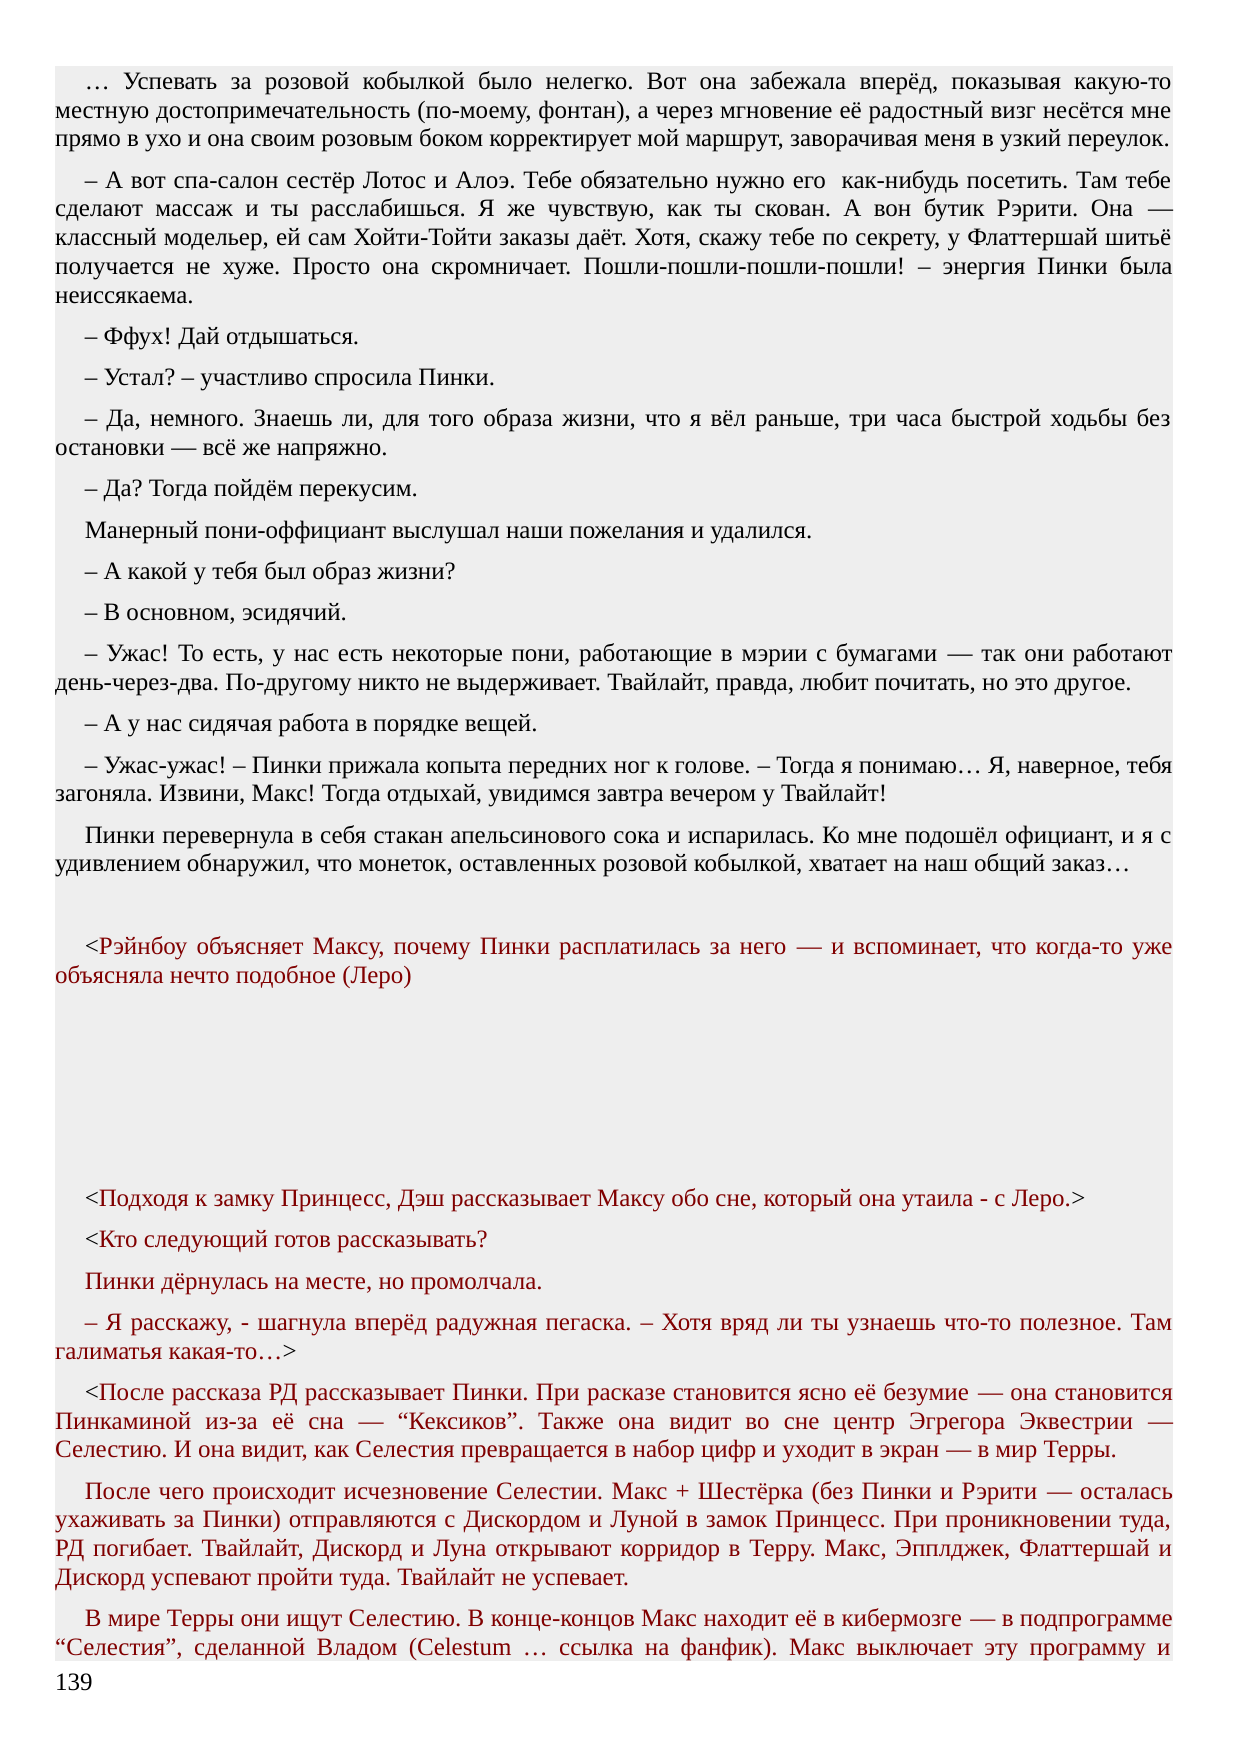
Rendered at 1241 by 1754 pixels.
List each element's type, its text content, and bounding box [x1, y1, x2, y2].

text – Устал? – участливо спросила Пинки. [55, 362, 1173, 391]
text После чего происходит исчезновение Селестии. Макс + Шестёрка (без Пинки и Рэрити — осталась ухаживать за Пинки) отправляются с Дискордом и Луной в замок Принцесс. При проникновении туда, РД погибает. Твайлайт, Дискорд и Луна открывают корридор в Терру. Макс, Эпплджек, Флаттершай и Дискорд успевают пройти туда. Твайлайт не успевает. [55, 1476, 1173, 1591]
text … Успевать за розовой кобылкой было нелегко. Вот она забежала вперёд, показывая какую-то местную достопримечательность (по-моему, фонтан), а через мгновение её радостный визг несётся мне прямо в ухо и она своим розовым боком корректирует мой маршрут, заворачивая меня в узкий переулок. [55, 66, 1173, 152]
text – Ужас-ужас! – Пинки прижала копыта передних ног к голове. – Тогда я понимаю… Я, наверное, тебя загоняла. Извини, Макс! Тогда отдыхай, увидимся завтра вечером у Твайлайт! [55, 750, 1173, 807]
text Пинки дёрнулась на месте, но промолчала. [55, 1266, 1173, 1294]
text В мире Терры они ищут Селестию. В конце-концов Макс находит её в кибермозге — в подпрограмме “Селестия”, сделанной Владом (Celestum … ссылка на фанфик). Макс выключает эту программу и [55, 1603, 1173, 1661]
text <Подходя к замку Принцесс, Дэш рассказывает Максу обо сне, который она утаила - с Леро.> [55, 1183, 1173, 1212]
text – Я расскажу, - шагнула вперёд радужная пегаска. – Хотя вряд ли ты узнаешь что-то полезное. Там галиматья какая-то…> [55, 1307, 1173, 1364]
text <Кто следующий готов рассказывать? [55, 1224, 1173, 1253]
text – А у нас сидячая работа в порядке вещей. [55, 708, 1173, 737]
text <Рэйнбоу объясняет Максу, почему Пинки расплатилась за него — и вспоминает, что когда-то уже объясняла нечто подобное (Леро) [55, 931, 1173, 988]
text – А какой у тебя был образ жизни? [55, 556, 1173, 585]
text – В основном, эсидячий. [55, 597, 1173, 626]
text – Ффух! Дай отдышаться. [55, 321, 1173, 350]
text – Да, немного. Знаешь ли, для того образа жизни, что я вёл раньше, три часа быстрой ходьбы без остановки — всё же напряжно. [55, 403, 1173, 461]
text – Ужас! То есть, у нас есть некоторые пони, работающие в мэрии с бумагами — так они работают день-через-два. По-другому никто не выдерживает. Твайлайт, правда, любит почитать, но это другое. [55, 638, 1173, 696]
text – Да? Тогда пойдём перекусим. [55, 473, 1173, 502]
text Пинки перевернула в себя стакан апельсинового сока и испарилась. Ко мне подошёл официант, и я с удивлением обнаружил, что монеток, оставленных розовой кобылкой, хватает на наш общий заказ… [55, 820, 1173, 877]
text Манерный пони-оффициант выслушал наши пожелания и удалился. [55, 515, 1173, 543]
text <После рассказа РД рассказывает Пинки. При расказе становится ясно её безумие — она становится Пинкаминой из-за её сна — “Кексиков”. Также она видит во сне центр Эгрегора Эквестрии — Селестию. И она видит, как Селестия превращается в набор цифр и уходит в экран — в мир Терры. [55, 1377, 1173, 1463]
text – А вот спа-салон сестёр Лотос и Алоэ. Тебе обязательно нужно его как-нибудь посетить. Там тебе сделают массаж и ты расслабишься. Я же чувствую, как ты скован. А вон бутик Рэрити. Она — классный модельер, ей сам Хойти-Тойти заказы даёт. Хотя, скажу тебе по секрету, у Флаттершай шитьё получается не хуже. Просто она скромничает. Пошли-пошли-пошли-пошли! – энергия Пинки была неиссякаема. [55, 165, 1173, 308]
